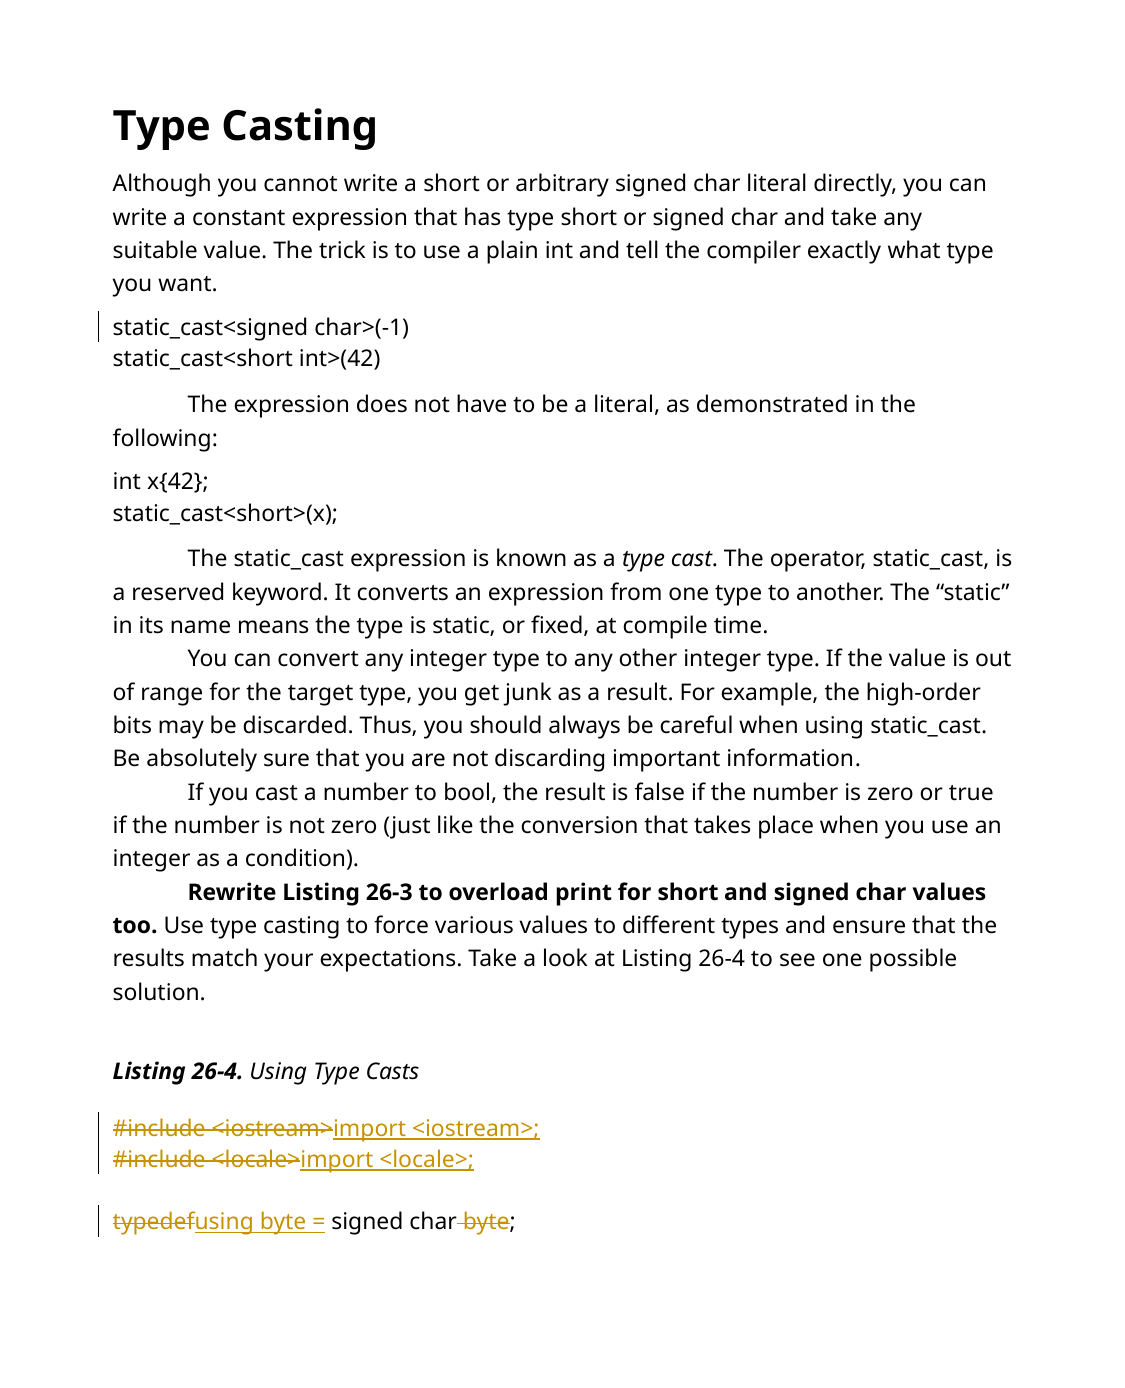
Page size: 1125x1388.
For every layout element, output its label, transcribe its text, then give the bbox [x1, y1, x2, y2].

text Listing 26-4. Using Type Casts [112, 1055, 1012, 1086]
text The static_cast expression is known as a type cast. The operator, static_cast, is a reserved keyword. It converts an expression from one type to another. The “static” in its name means the type is static, or fixed, at compile time. [112, 540, 1012, 640]
text import <locale>; [112, 1143, 1012, 1174]
text You can convert any integer type to any other integer type. If the value is out of range for the target type, you get junk as a result. For example, the high-order bits may be discarded. Thus, you should always be careful when using static_cast. Be absolutely sure that you are not discarding important information. [112, 640, 1012, 773]
text If you cast a number to bool, the result is false if the number is zero or true if the number is not zero (just like the conversion that takes place when you use an integer as a condition). [112, 773, 1012, 873]
text using byte = signed char; [112, 1205, 1012, 1237]
text Rewrite Listing 26-3 to overload print for short and signed char values too. Use type casting to force various values to different types and ensure that the results match your expectations. Take a look at Listing 26-4 to see one possible solution. [112, 873, 1012, 1007]
text Although you cannot write a short or arbitrary signed char literal directly, you can write a constant expression that has type short or signed char and take any suitable value. The trick is to use a plain int and tell the compiler exactly what type you want. [112, 165, 1012, 298]
text int x{42}; [112, 465, 1012, 496]
text static_cast<short int>(42) [112, 342, 1012, 373]
subtitle Type Casting [112, 96, 1012, 153]
text import <iostream>; [112, 1112, 1012, 1143]
text static_cast<short>(x); [112, 496, 1012, 528]
text The expression does not have to be a literal, as demonstrated in the following: [112, 386, 1012, 453]
text static_cast<signed char>(-1) [112, 311, 1012, 342]
